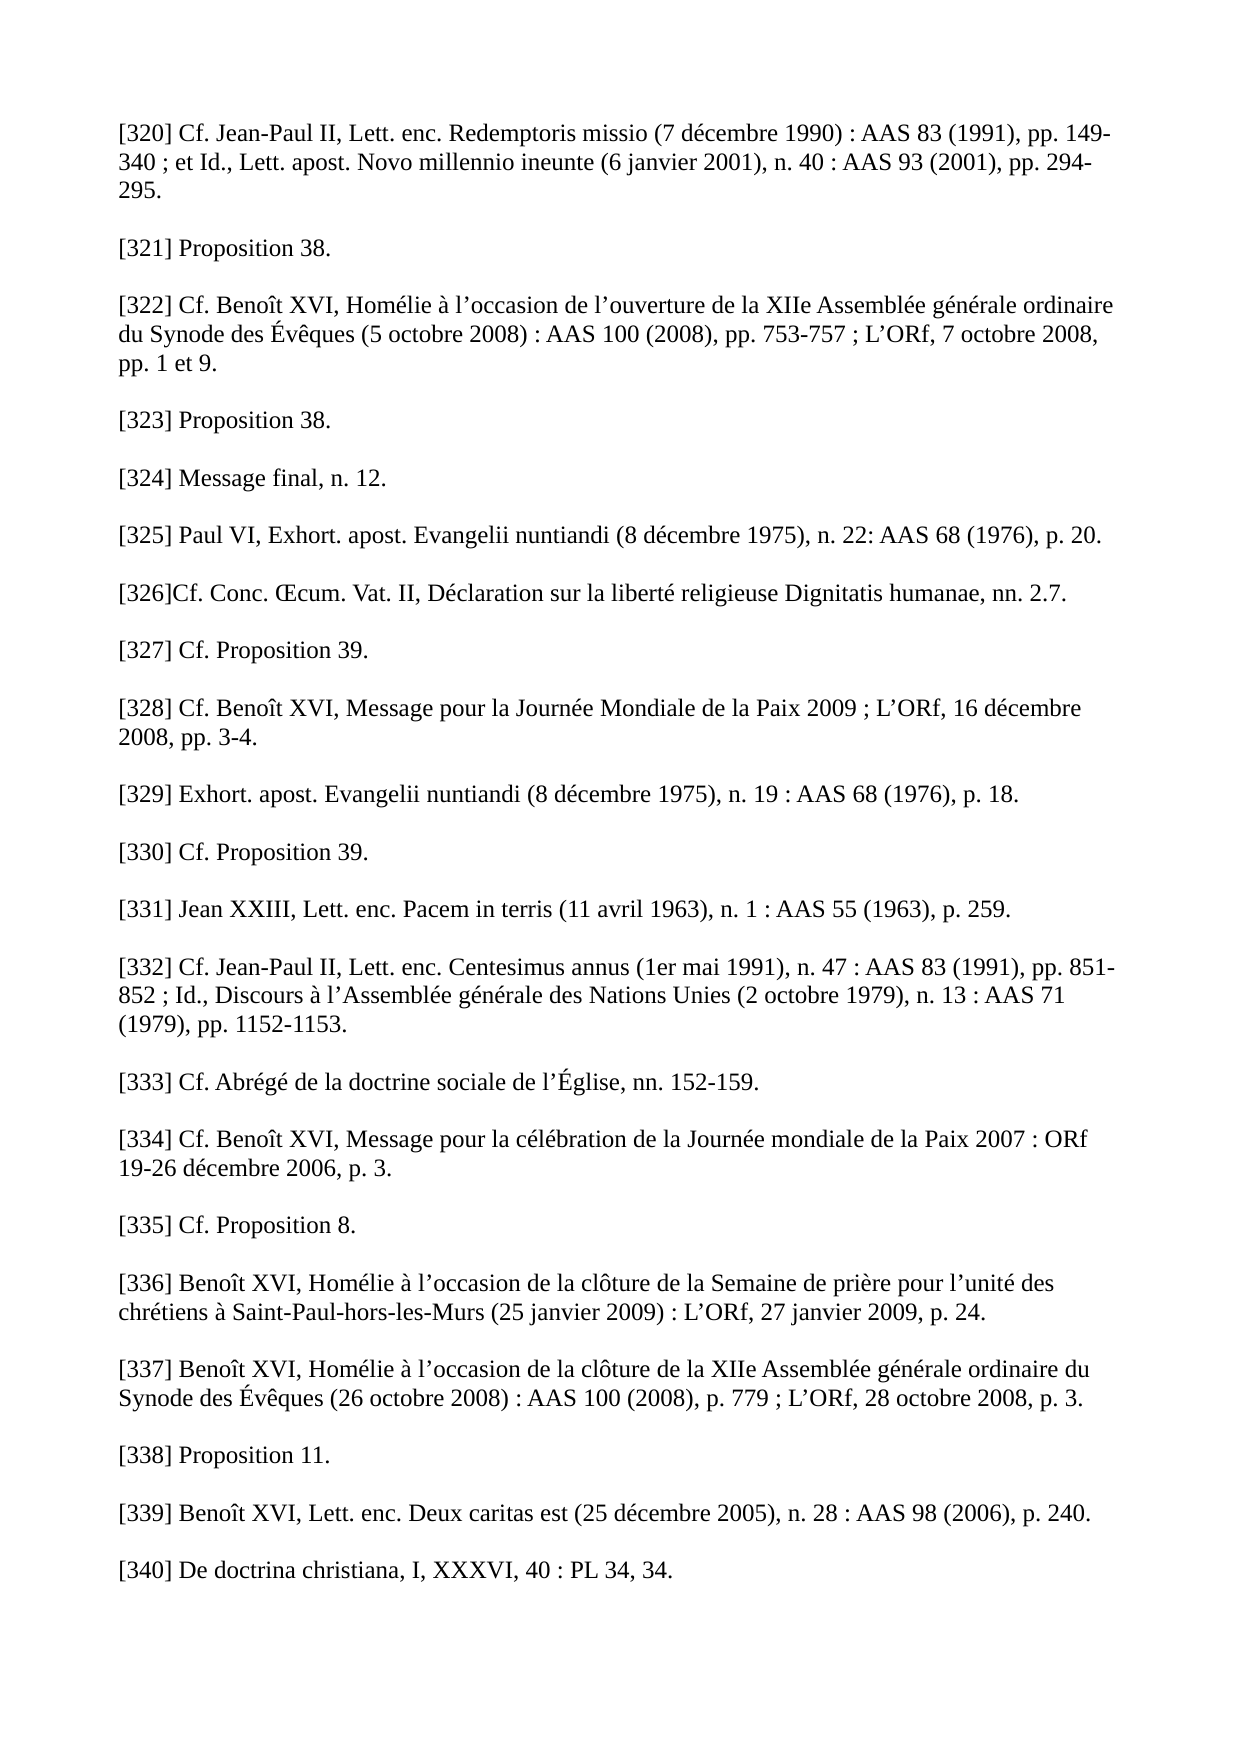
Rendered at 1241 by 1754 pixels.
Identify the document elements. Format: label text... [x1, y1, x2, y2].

text [338] Proposition 11. [118, 1441, 1122, 1469]
text [331] Jean XXIII, Lett. enc. Pacem in terris (11 avril 1963), n. 1 : AAS 55 (1963), p. 259. [118, 894, 1122, 923]
text [334] Cf. Benoît XVI, Message pour la célébration de la Journée mondiale de la Paix 2007 : ORf 19-26 décembre 2006, p. 3. [118, 1124, 1122, 1182]
text [332] Cf. Jean-Paul II, Lett. enc. Centesimus annus (1er mai 1991), n. 47 : AAS 83 (1991), pp. 851-852 ; Id., Discours à l’Assemblée générale des Nations Unies (2 octobre 1979), n. 13 : AAS 71 (1979), pp. 1152-1153. [118, 952, 1122, 1038]
text [329] Exhort. apost. Evangelii nuntiandi (8 décembre 1975), n. 19 : AAS 68 (1976), p. 18. [118, 779, 1122, 808]
text [337] Benoît XVI, Homélie à l’occasion de la clôture de la XIIe Assemblée générale ordinaire du Synode des Évêques (26 octobre 2008) : AAS 100 (2008), p. 779 ; L’ORf, 28 octobre 2008, p. 3. [118, 1354, 1122, 1412]
text [326]Cf. Conc. Œcum. Vat. II, Déclaration sur la liberté religieuse Dignitatis humanae, nn. 2.7. [118, 578, 1122, 607]
text [335] Cf. Proposition 8. [118, 1211, 1122, 1239]
text [325] Paul VI, Exhort. apost. Evangelii nuntiandi (8 décembre 1975), n. 22: AAS 68 (1976), p. 20. [118, 521, 1122, 549]
text [324] Message final, n. 12. [118, 463, 1122, 492]
text [330] Cf. Proposition 39. [118, 837, 1122, 866]
text [323] Proposition 38. [118, 406, 1122, 434]
text [340] De doctrina christiana, I, XXXVI, 40 : PL 34, 34. [118, 1556, 1122, 1584]
text [322] Cf. Benoît XVI, Homélie à l’occasion de l’ouverture de la XIIe Assemblée générale ordinaire du Synode des Évêques (5 octobre 2008) : AAS 100 (2008), pp. 753-757 ; L’ORf, 7 octobre 2008, pp. 1 et 9. [118, 291, 1122, 377]
text [339] Benoît XVI, Lett. enc. Deux caritas est (25 décembre 2005), n. 28 : AAS 98 (2006), p. 240. [118, 1498, 1122, 1527]
text [333] Cf. Abrégé de la doctrine sociale de l’Église, nn. 152-159. [118, 1067, 1122, 1096]
text [321] Proposition 38. [118, 233, 1122, 262]
text [328] Cf. Benoît XVI, Message pour la Journée Mondiale de la Paix 2009 ; L’ORf, 16 décembre 2008, pp. 3-4. [118, 693, 1122, 751]
text [320] Cf. Jean-Paul II, Lett. enc. Redemptoris missio (7 décembre 1990) : AAS 83 (1991), pp. 149-340 ; et Id., Lett. apost. Novo millennio ineunte (6 janvier 2001), n. 40 : AAS 93 (2001), pp. 294-295. [118, 118, 1122, 204]
text [327] Cf. Proposition 39. [118, 636, 1122, 664]
text [336] Benoît XVI, Homélie à l’occasion de la clôture de la Semaine de prière pour l’unité des chrétiens à Saint-Paul-hors-les-Murs (25 janvier 2009) : L’ORf, 27 janvier 2009, p. 24. [118, 1268, 1122, 1326]
